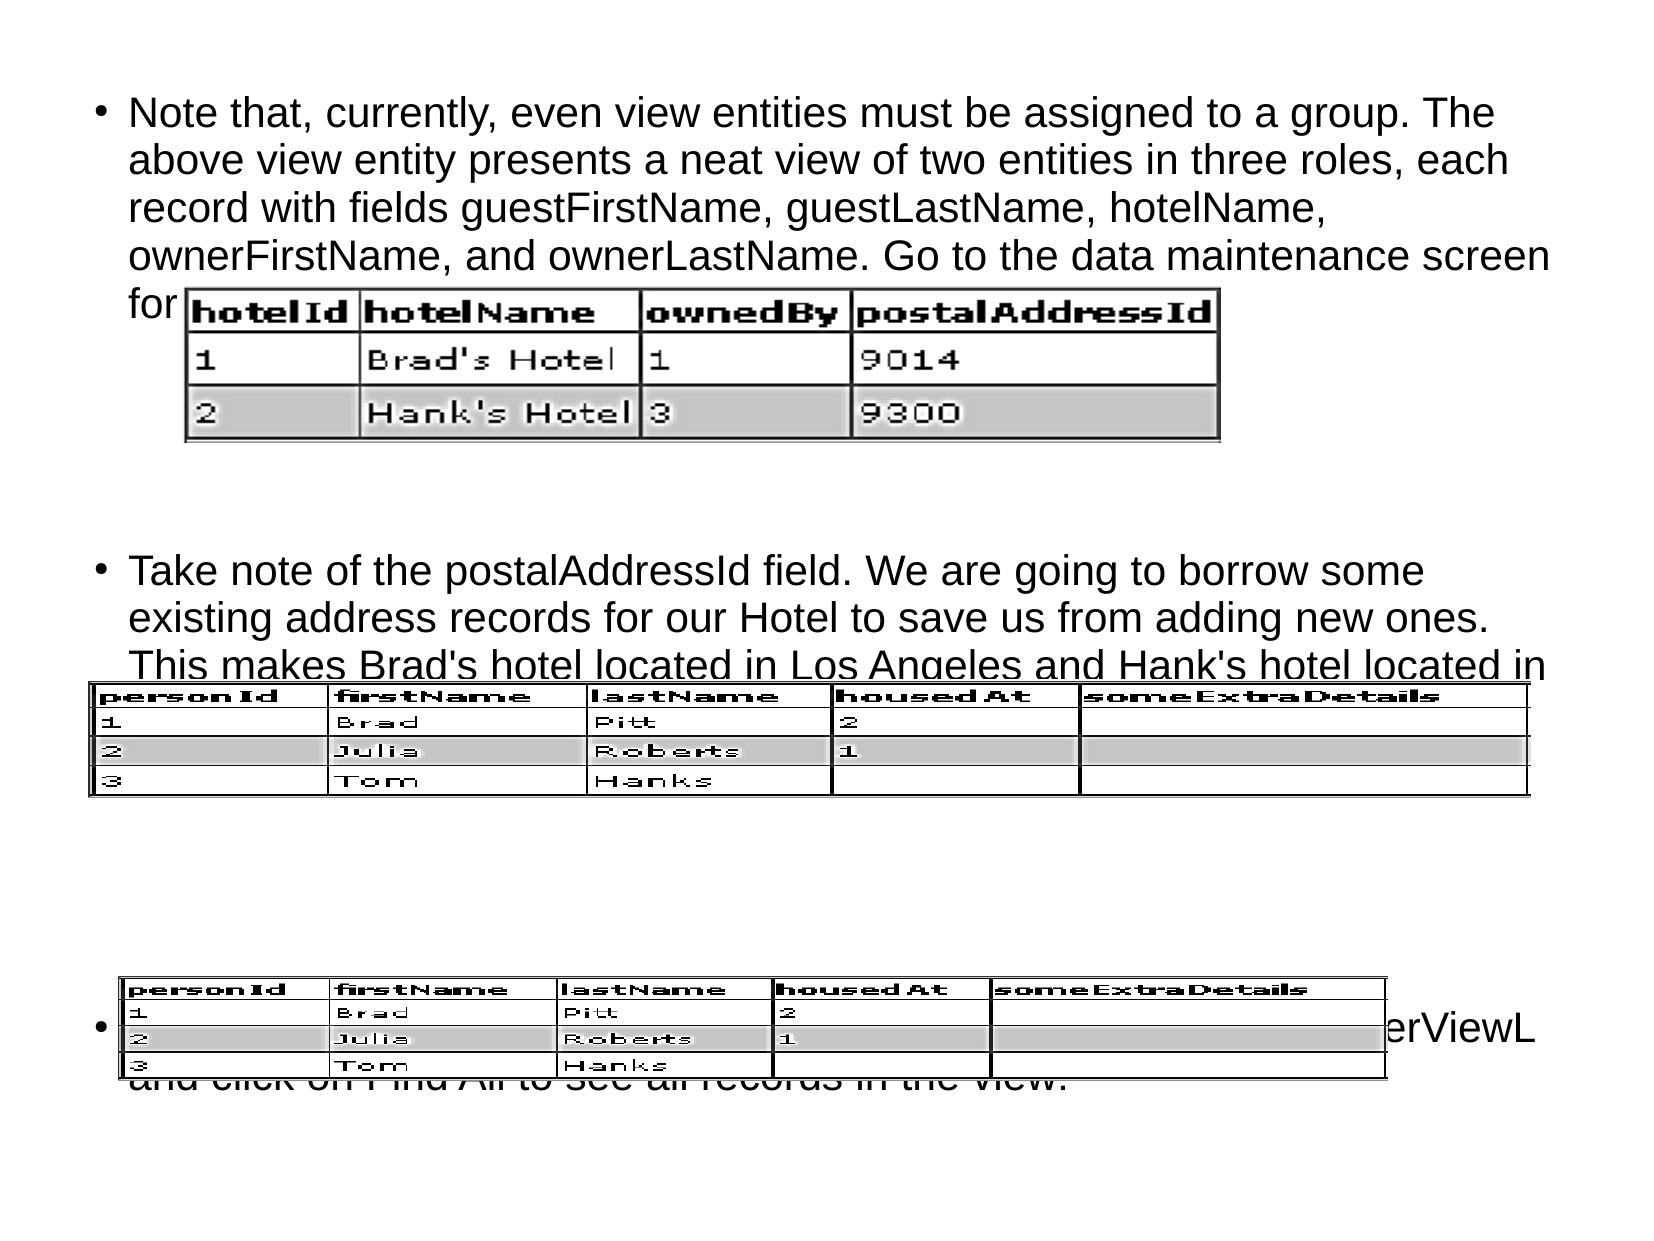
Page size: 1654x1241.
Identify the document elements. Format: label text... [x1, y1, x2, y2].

picture [88, 679, 1531, 798]
list Note that, currently, even view entities must be assigned to a group. The above view entity presents a neat view of two entities in three roles, each record with fields guestFirstName, guestLastName, hotelName, ownerFirstName, and ownerLastName. Go to the data maintenance screen for the entity HotelL and enter two HotelL records like this: Take note of the postalAddressId field. We are going to borrow some existing address records for our Hotel to save us from adding new ones. This makes Brad's hotel located in Los Angeles and Hank's hotel located in New York. Go to the data maintenance screen for the entity PersonL and enter three PersonL records like this: Go to the data maintenance screen for view entity GuestHotelOwnerViewL and click on Find All to see all records in the view: [82, 88, 1571, 1109]
picture [118, 974, 1388, 1081]
title [88, 59, 1577, 252]
picture [177, 285, 1221, 443]
